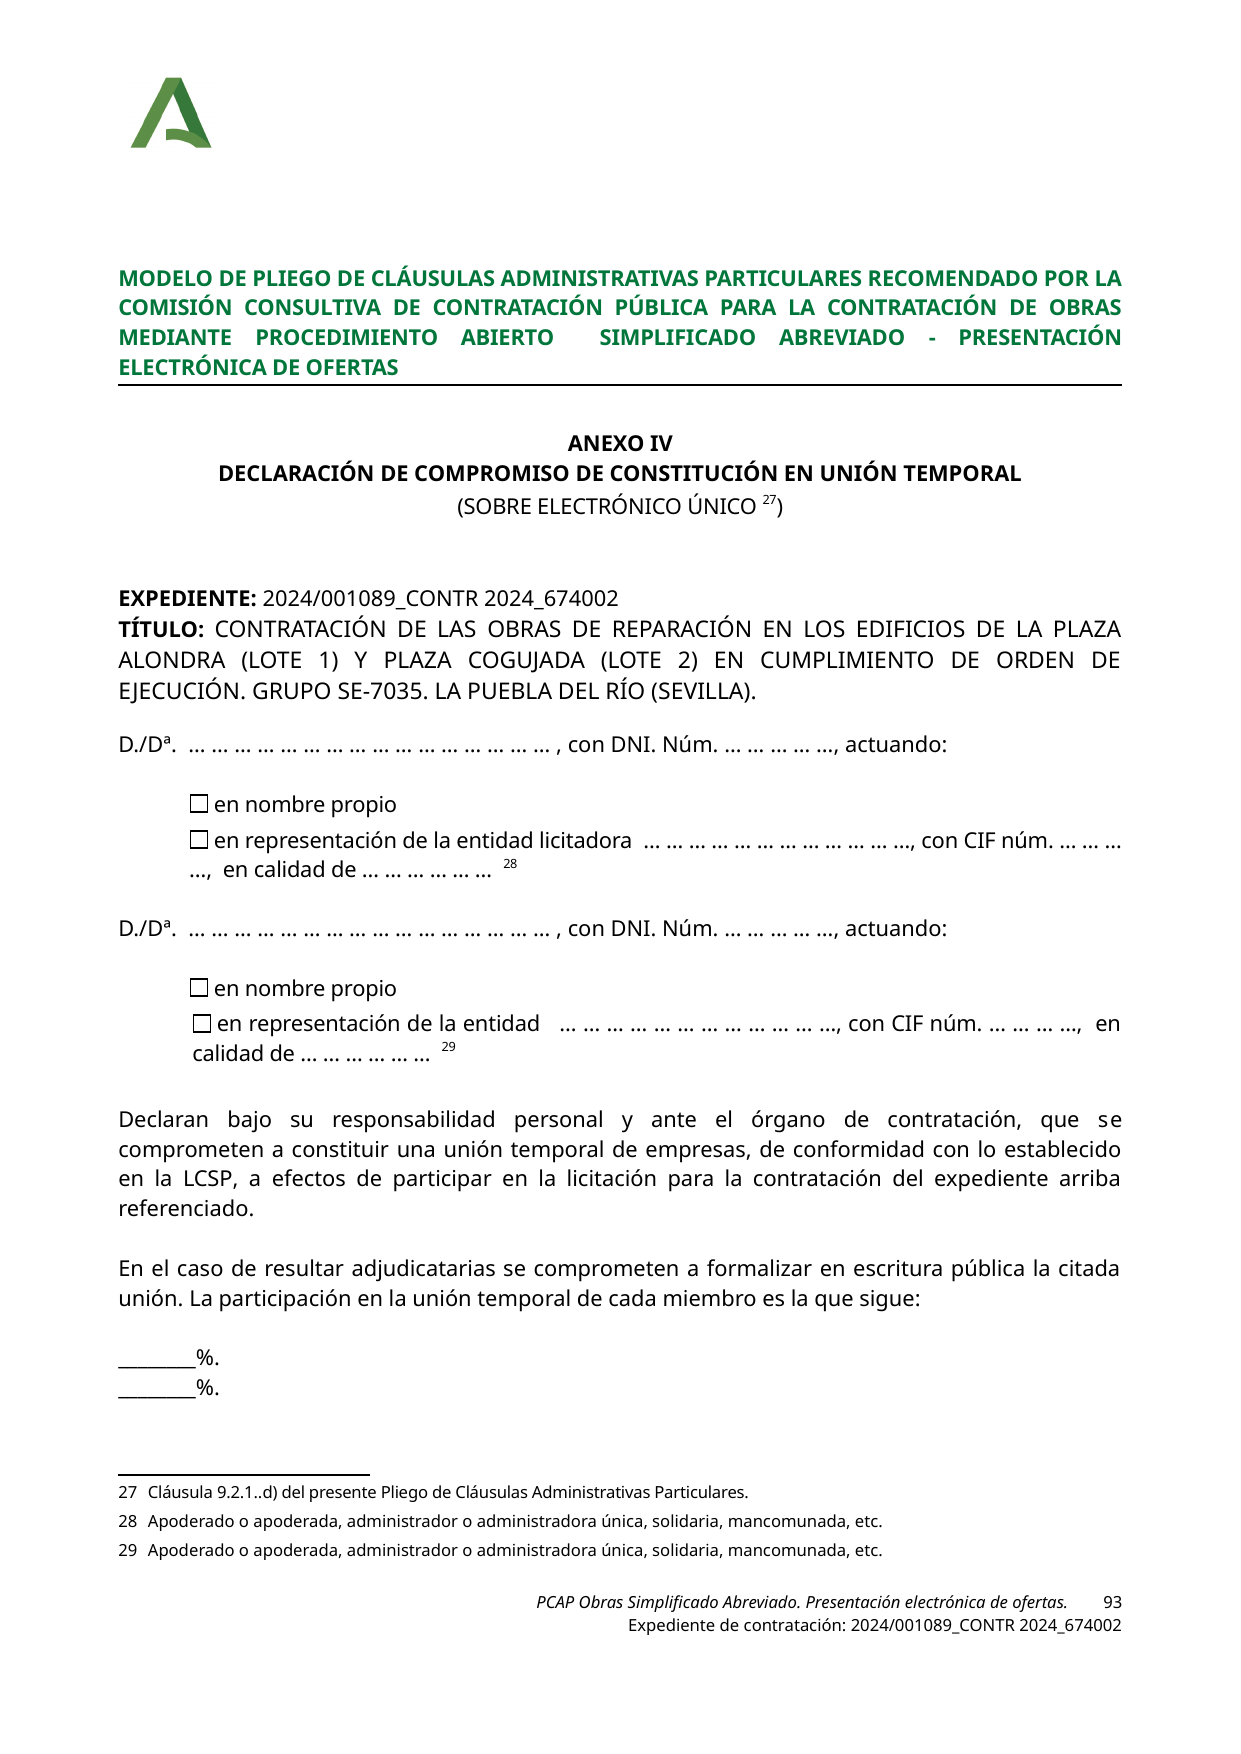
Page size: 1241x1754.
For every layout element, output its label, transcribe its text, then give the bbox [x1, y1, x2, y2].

text Apoderado o apoderada, administrador o administradora única, solidaria, mancomunada, etc. [118, 1509, 1122, 1532]
text Declaran bajo su responsabilidad personal y ante el órgano de contratación, que se comprometen a constituir una unión temporal de empresas, de conformidad con lo establecido en la LCSP, a efectos de participar en la licitación para la contratación del expediente arriba referenciado. [118, 1104, 1122, 1223]
text ________%. [118, 1372, 1122, 1402]
picture [127, 73, 216, 152]
text D./Dª. … … … … … … … … … … … … … … … … , con DNI. Núm. … … … … …, actuando: [118, 913, 1122, 943]
text D./Dª. … … … … … … … … … … … … … … … … , con DNI. Núm. … … … … …, actuando: [118, 729, 1122, 759]
text DECLARACIÓN DE COMPROMISO DE CONSTITUCIÓN EN UNIÓN TEMPORAL [118, 458, 1122, 488]
text en representación de la entidad licitadora … … … … … … … … … … … …, con CIF núm. … … … …, en calidad de … … … … … … [189, 824, 1122, 884]
text en nombre propio [189, 972, 1122, 1002]
text Cláusula 9.2.1..d) del presente Pliego de Cláusulas Administrativas Particulares. [118, 1481, 1122, 1504]
text en nombre propio [189, 789, 1122, 818]
text en representación de la entidad … … … … … … … … … … … …, con CIF núm. … … … …, en calidad de … … … … … … [192, 1008, 1122, 1068]
text ANEXO IV [118, 428, 1122, 458]
text MODELO DE PLIEGO DE CLÁUSULAS ADMINISTRATIVAS PARTICULARES RECOMENDADO POR LA COMISIÓN CONSULTIVA DE CONTRATACIÓN PÚBLICA PARA LA CONTRATACIÓN DE OBRAS MEDIANTE PROCEDIMIENTO ABIERTO SIMPLIFICADO ABREVIADO - PRESENTACIÓN ELECTRÓNICA DE OFERTAS [118, 262, 1122, 384]
text EXPEDIENTE: 2024/001089_CONTR 2024_674002 [118, 583, 1122, 613]
text (SOBRE ELECTRÓNICO ÚNICO ) [118, 488, 1122, 523]
text TÍTULO: CONTRATACIÓN DE LAS OBRAS DE REPARACIÓN EN LOS EDIFICIOS DE LA PLAZA ALONDRA (LOTE 1) Y PLAZA COGUJADA (LOTE 2) EN CUMPLIMIENTO DE ORDEN DE EJECUCIÓN. GRUPO SE-7035. LA PUEBLA DEL RÍO (SEVILLA). [118, 613, 1122, 706]
text En el caso de resultar adjudicatarias se comprometen a formalizar en escritura pública la citada unión. La participación en la unión temporal de cada miembro es la que sigue: [118, 1253, 1122, 1312]
text ________%. [118, 1342, 1122, 1372]
text Apoderado o apoderada, administrador o administradora única, solidaria, mancomunada, etc. [118, 1538, 1122, 1561]
